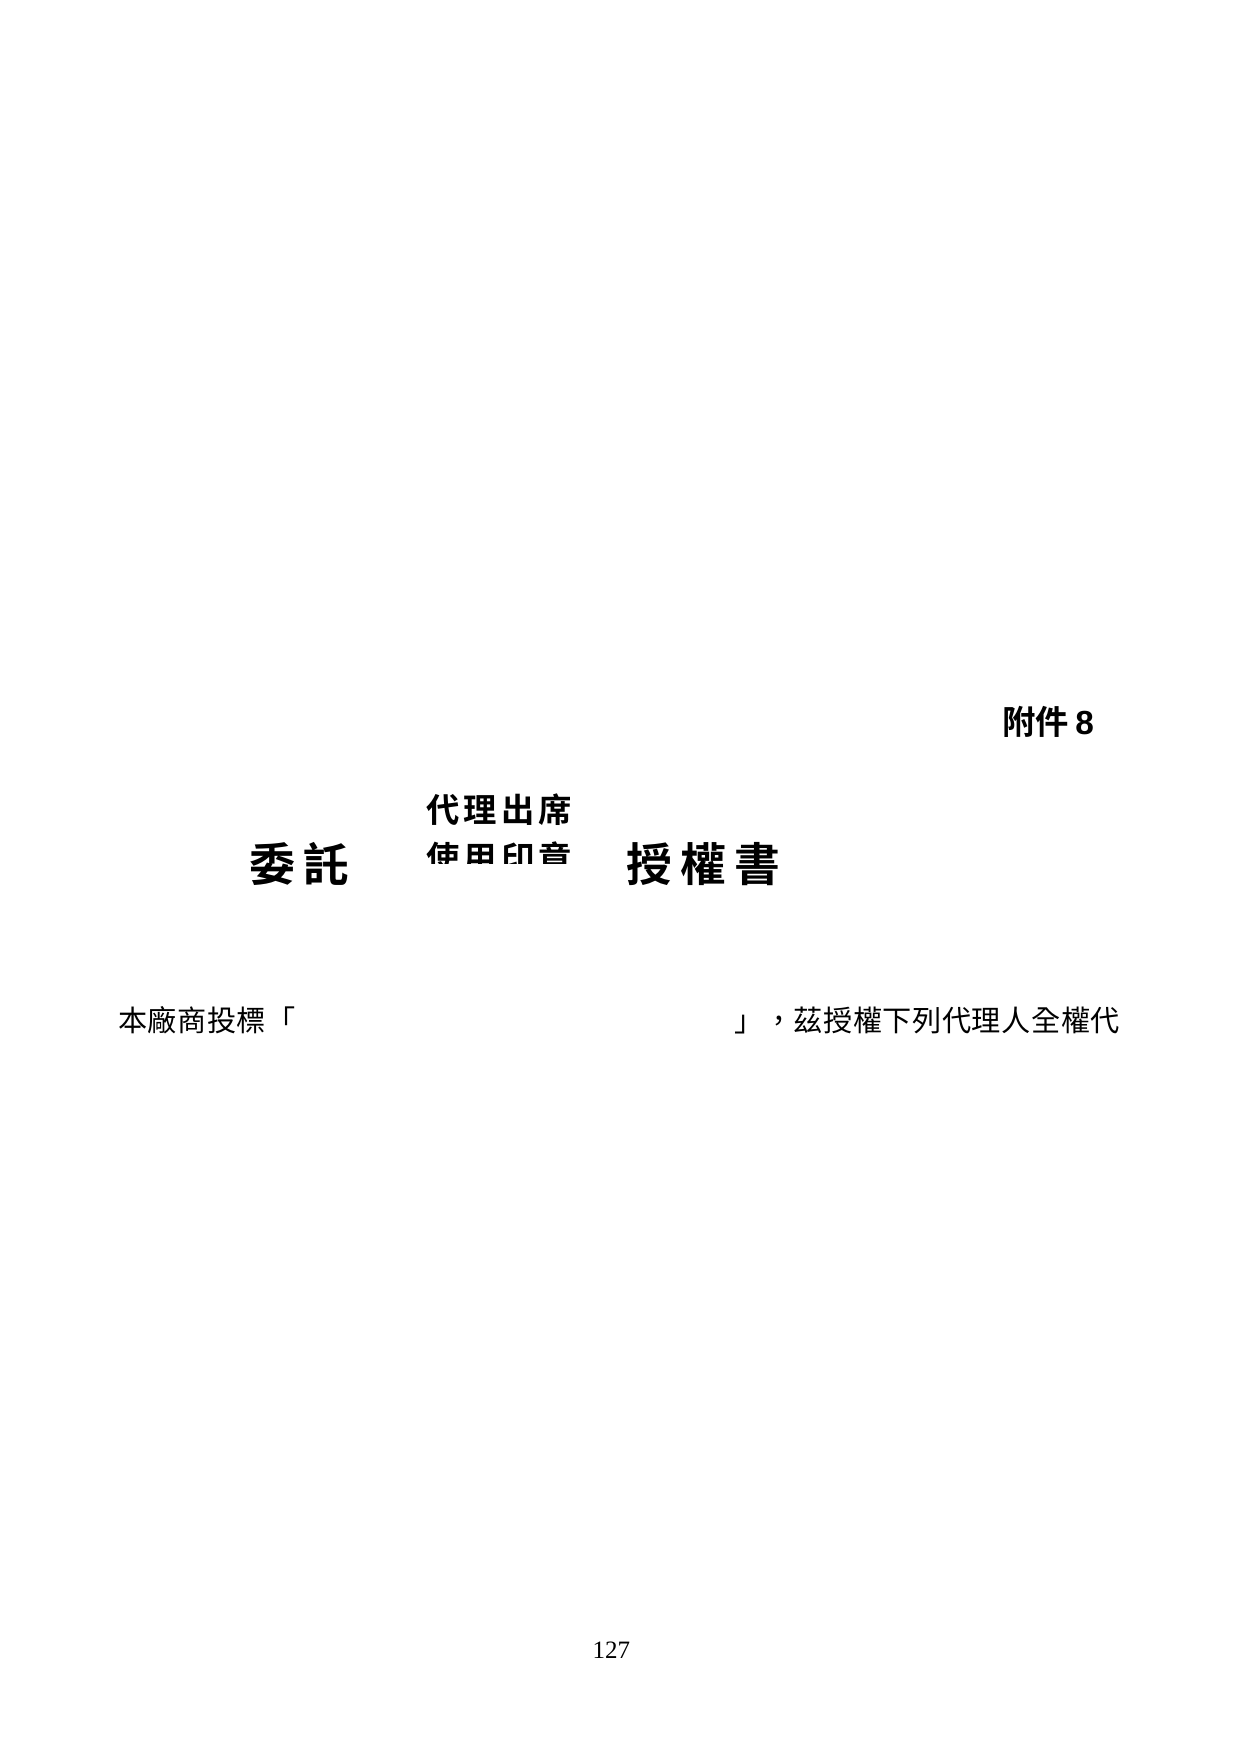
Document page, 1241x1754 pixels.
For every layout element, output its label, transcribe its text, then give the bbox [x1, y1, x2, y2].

text 代理出席 [426, 783, 609, 832]
text 本廠商投標「 」，茲授權下列代理人全權代 [118, 977, 1122, 1039]
text 委託 授權書 [118, 776, 1122, 914]
text 附件8 [1002, 691, 1178, 745]
text 使用印章 [426, 832, 609, 864]
